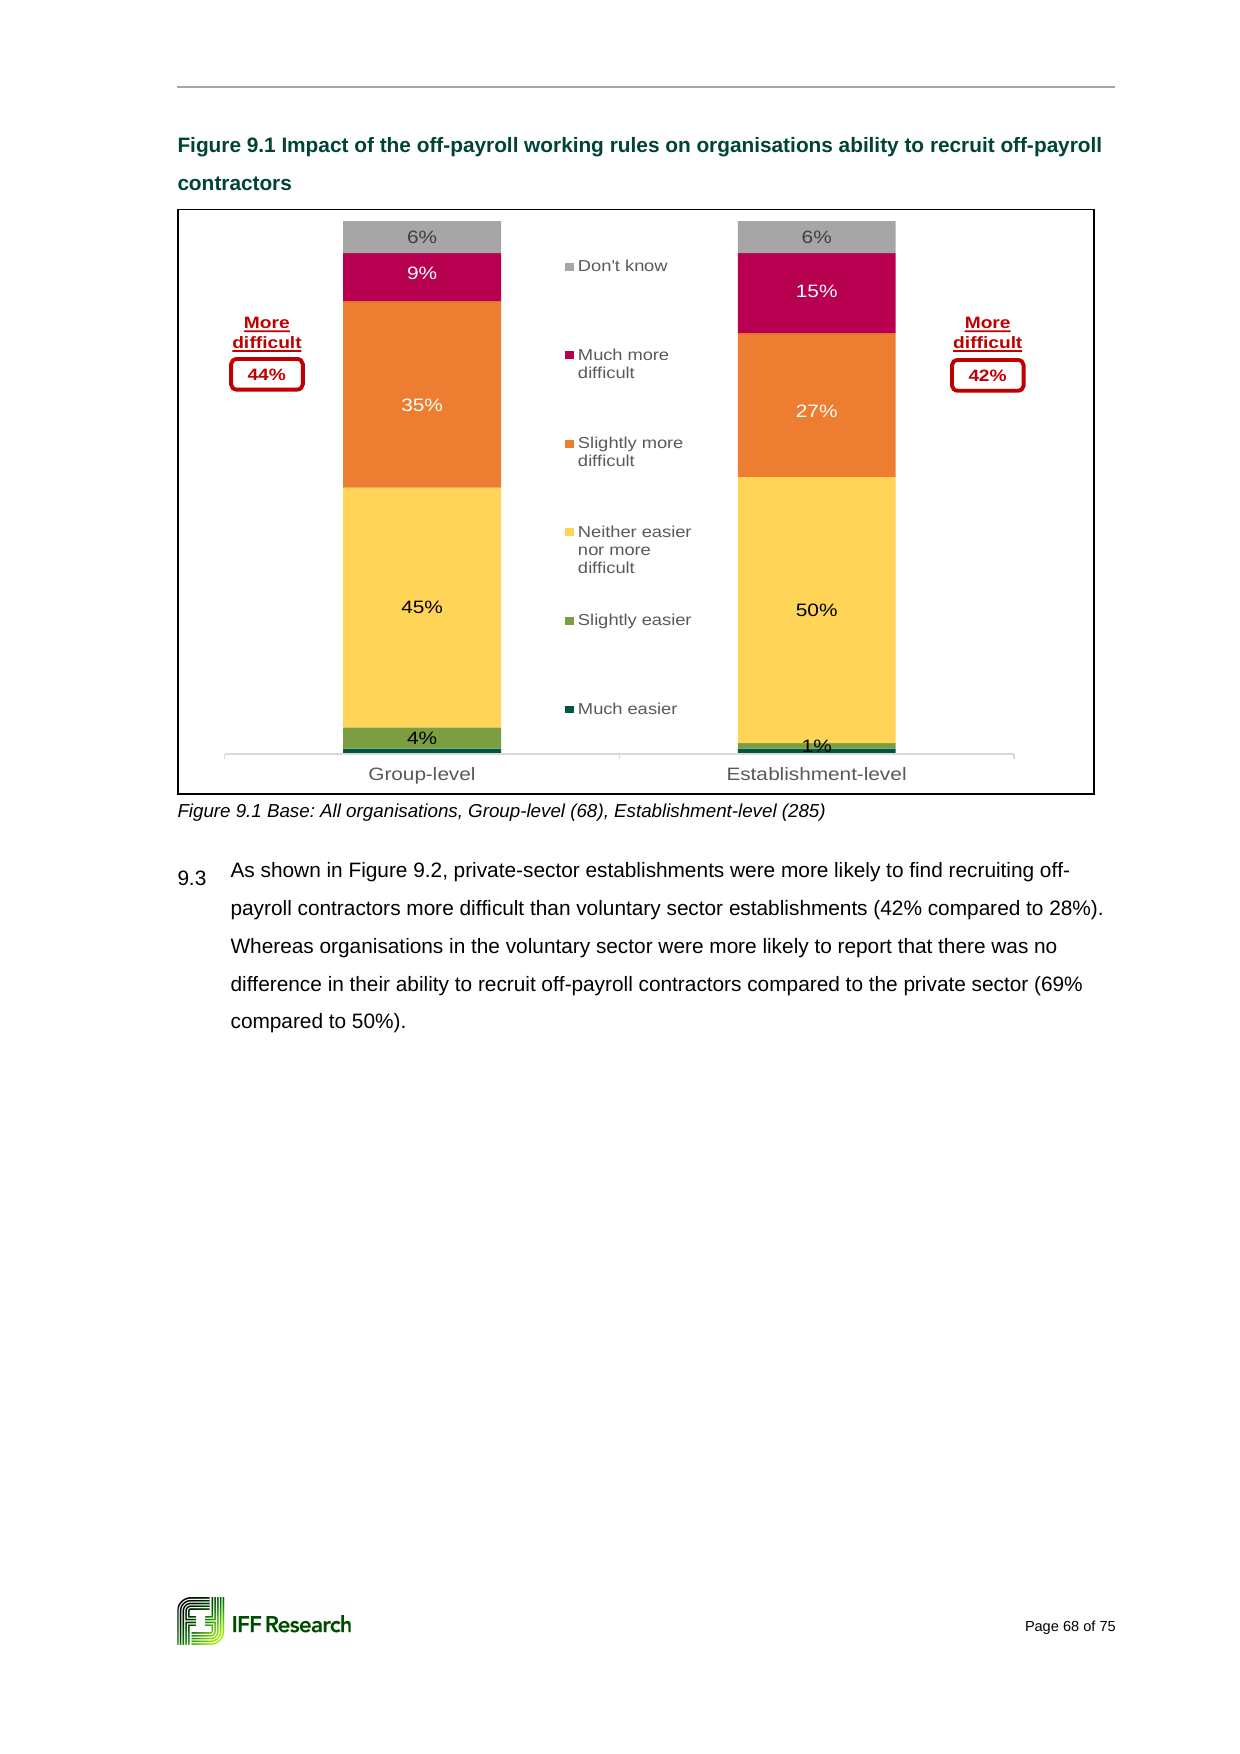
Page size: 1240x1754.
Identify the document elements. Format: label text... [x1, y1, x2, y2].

text Figure 9.1 Base: All organisations, Group-level (68), Establishment-level (285) [177, 208, 1115, 828]
list As shown in Figure 9.2, private-sector establishments were more likely to find recruiting off-payroll contractors more difficult than voluntary sector establishments (42% compared to 28%). Whereas organisations in the voluntary sector were more likely to report that there was no difference in their ability to recruit off-payroll contractors compared to the private sector (69% compared to 50%). [177, 858, 1115, 1041]
text Figure 9.1 Impact of the off-payroll working rules on organisations ability to recruit off-payroll contractors [177, 133, 1115, 202]
